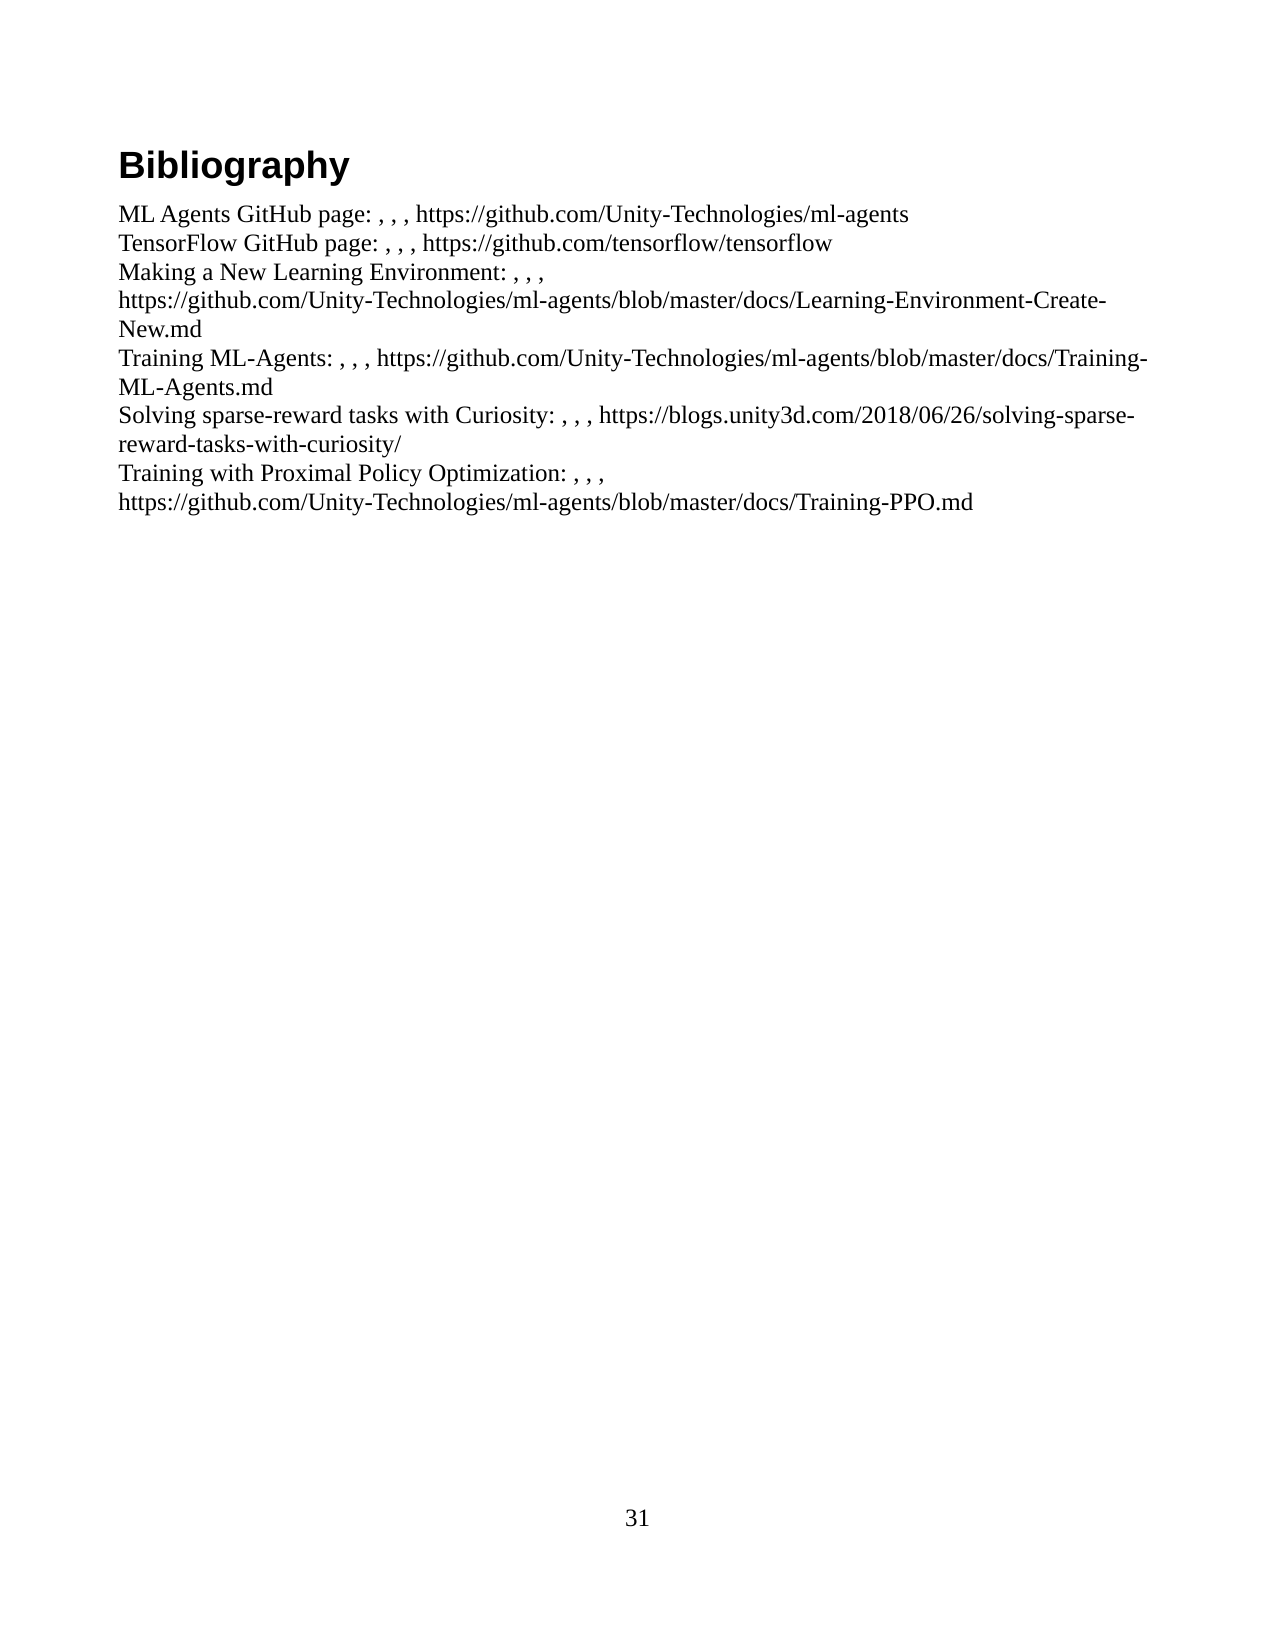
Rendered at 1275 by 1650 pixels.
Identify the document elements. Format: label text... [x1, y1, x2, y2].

text Training ML-Agents: , , , https://github.com/Unity-Technologies/ml-agents/blob/master/docs/Training-ML-Agents.md [118, 343, 1157, 401]
text Making a New Learning Environment: , , , https://github.com/Unity-Technologies/ml-agents/blob/master/docs/Learning-Environment-Create-New.md [118, 257, 1157, 343]
subtitle Bibliography [118, 143, 1157, 187]
text TensorFlow GitHub page: , , , https://github.com/tensorflow/tensorflow [118, 228, 1157, 257]
text Training with Proximal Policy Optimization: , , , https://github.com/Unity-Technologies/ml-agents/blob/master/docs/Training-PPO.md [118, 458, 1157, 516]
text ML Agents GitHub page: , , , https://github.com/Unity-Technologies/ml-agents [118, 199, 1157, 228]
text Solving sparse-reward tasks with Curiosity: , , , https://blogs.unity3d.com/2018/06/26/solving-sparse-reward-tasks-with-curiosity/ [118, 401, 1157, 458]
